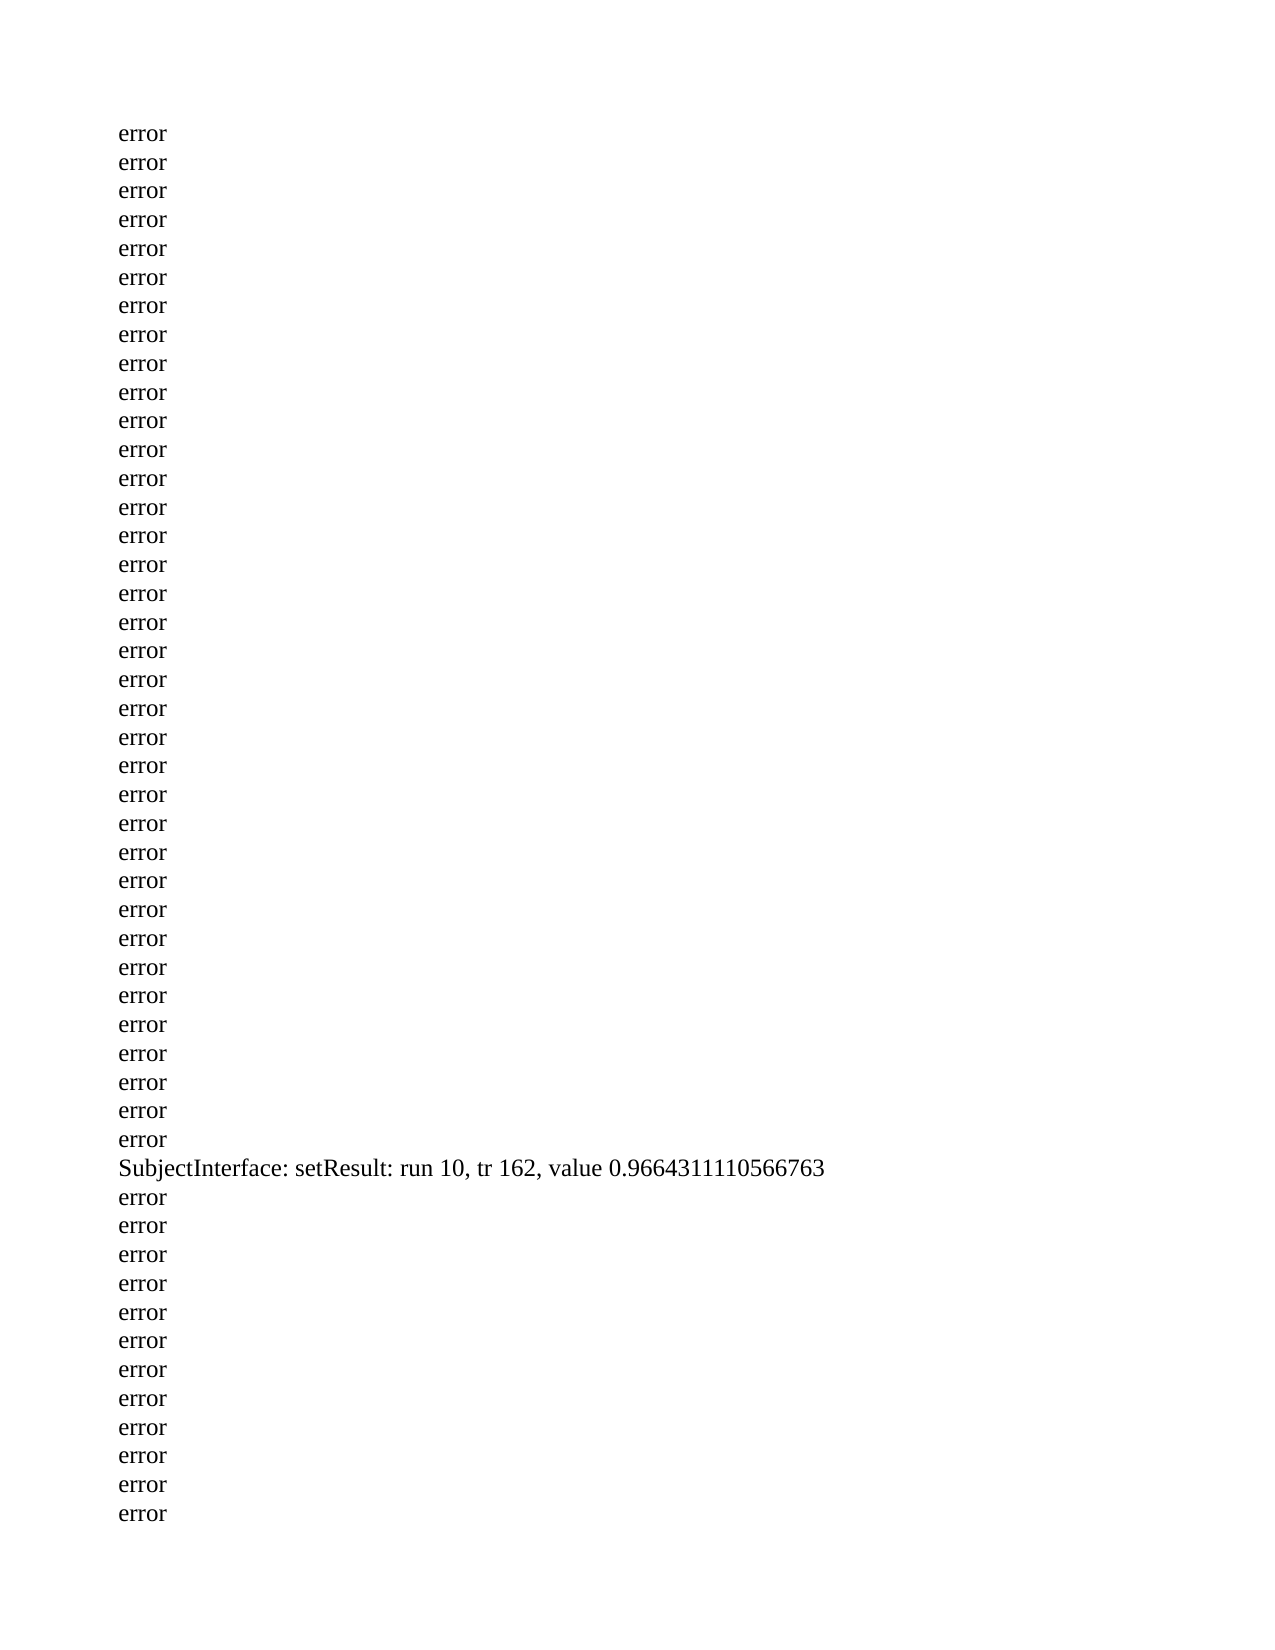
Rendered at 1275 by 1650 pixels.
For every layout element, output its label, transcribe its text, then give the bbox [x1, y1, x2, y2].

text error [118, 664, 1157, 693]
text error [118, 751, 1157, 779]
text error [118, 262, 1157, 291]
text error [118, 607, 1157, 636]
text error [118, 1182, 1157, 1211]
text error [118, 319, 1157, 348]
text error [118, 1009, 1157, 1038]
text error [118, 1469, 1157, 1498]
text error [118, 348, 1157, 377]
text error [118, 492, 1157, 521]
text error [118, 1124, 1157, 1153]
text error [118, 434, 1157, 463]
text error [118, 1498, 1157, 1527]
text error [118, 1038, 1157, 1067]
text error [118, 1067, 1157, 1096]
text error [118, 1297, 1157, 1326]
text error [118, 1096, 1157, 1124]
text error [118, 894, 1157, 923]
text error [118, 1268, 1157, 1297]
text error [118, 923, 1157, 952]
text error [118, 808, 1157, 837]
text error [118, 377, 1157, 406]
text error [118, 866, 1157, 894]
text error [118, 837, 1157, 866]
text error [118, 204, 1157, 233]
text error [118, 549, 1157, 578]
text error [118, 1383, 1157, 1412]
text error [118, 1326, 1157, 1354]
text error [118, 147, 1157, 176]
text SubjectInterface: setResult: run 10, tr 162, value 0.9664311110566763 [118, 1153, 1157, 1182]
text error [118, 1441, 1157, 1469]
text error [118, 636, 1157, 664]
text error [118, 1412, 1157, 1441]
text error [118, 176, 1157, 204]
text error [118, 578, 1157, 607]
text error [118, 233, 1157, 262]
text error [118, 1239, 1157, 1268]
text error [118, 952, 1157, 981]
text error [118, 118, 1157, 147]
text error [118, 722, 1157, 751]
text error [118, 521, 1157, 549]
text error [118, 291, 1157, 319]
text error [118, 981, 1157, 1009]
text error [118, 463, 1157, 492]
text error [118, 406, 1157, 434]
text error [118, 779, 1157, 808]
text error [118, 693, 1157, 722]
text error [118, 1354, 1157, 1383]
text error [118, 1211, 1157, 1239]
